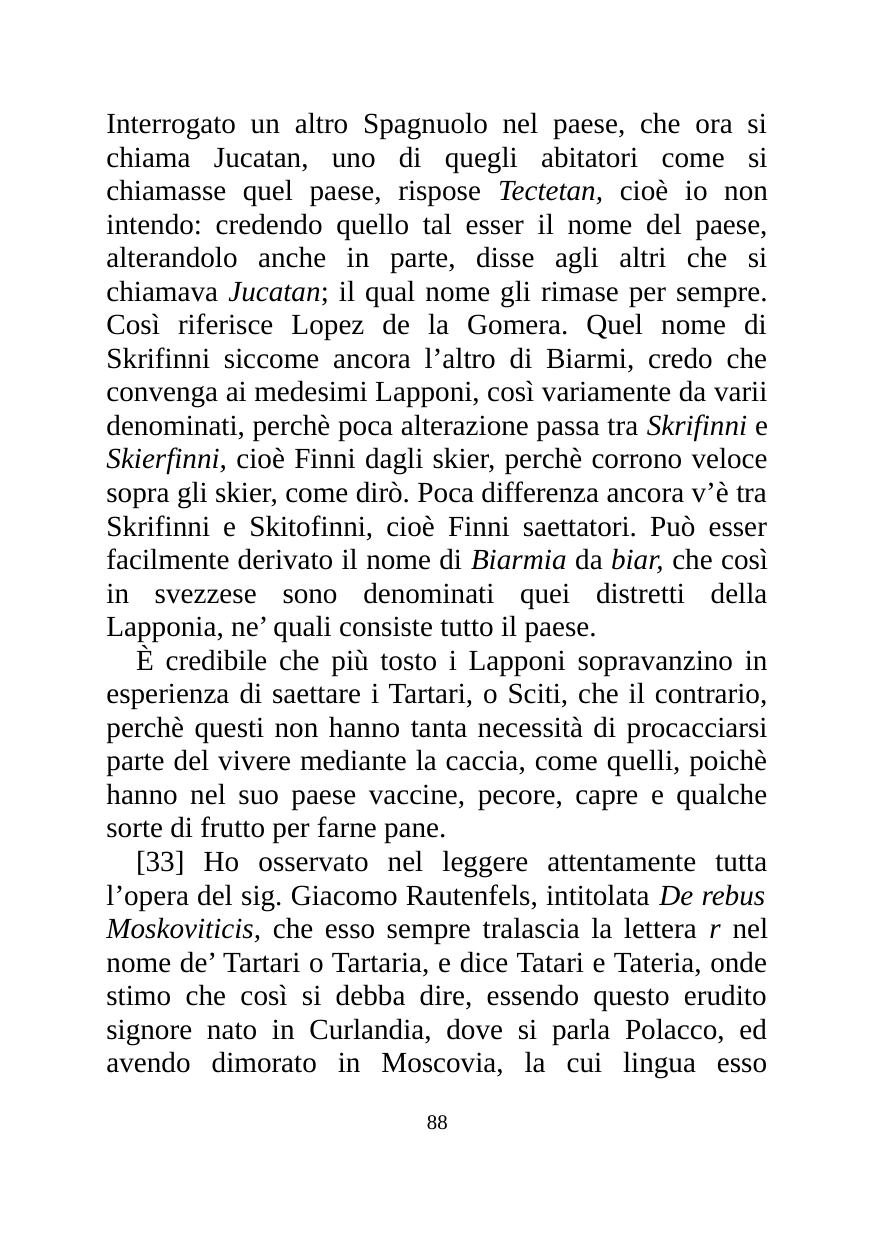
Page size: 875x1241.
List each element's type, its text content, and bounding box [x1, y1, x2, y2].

text Interrogato un altro Spagnuolo nel paese, che ora si chiama Jucatan, uno di quegli abitatori come si chiamasse quel paese, rispose Tectetan, cioè io non intendo: credendo quello tal esser il nome del paese, alterandolo anche in parte, disse agli altri che si chiamava Jucatan; il qual nome gli rimase per sempre. Così riferisce Lopez de la Gomera. Quel nome di Skrifinni siccome ancora l’altro di Biarmi, credo che convenga ai medesimi Lapponi, così variamente da varii denominati, perchè poca alterazione passa tra Skrifinni e Skierfinni, cioè Finni dagli skier, perchè corrono veloce sopra gli skier, come dirò. Poca differenza ancora v’è tra Skrifinni e Skitofinni, cioè Finni saettatori. Può esser facilmente derivato il nome di Biarmia da biar, che così in svezzese sono denominati quei distretti della Lapponia, ne’ quali consiste tutto il paese. [106, 106, 768, 643]
text È credibile che più tosto i Lapponi sopravanzino in esperienza di saettare i Tartari, o Sciti, che il contrario, perchè questi non hanno tanta necessità di procacciarsi parte del vivere mediante la caccia, come quelli, poichè hanno nel suo paese vaccine, pecore, capre e qualche sorte di frutto per farne pane. [106, 643, 768, 844]
text [33] Ho osservato nel leggere attentamente tutta l’opera del sig. Giacomo Rautenfels, intitolata De rebus Moskoviticis, che esso sempre tralascia la lettera r nel nome de’ Tartari o Tartaria, e dice Tatari e Tateria, onde stimo che così si debba dire, essendo questo erudito signore nato in Curlandia, dove si parla Polacco, ed avendo dimorato in Moscovia, la cui lingua esso [106, 844, 768, 1079]
